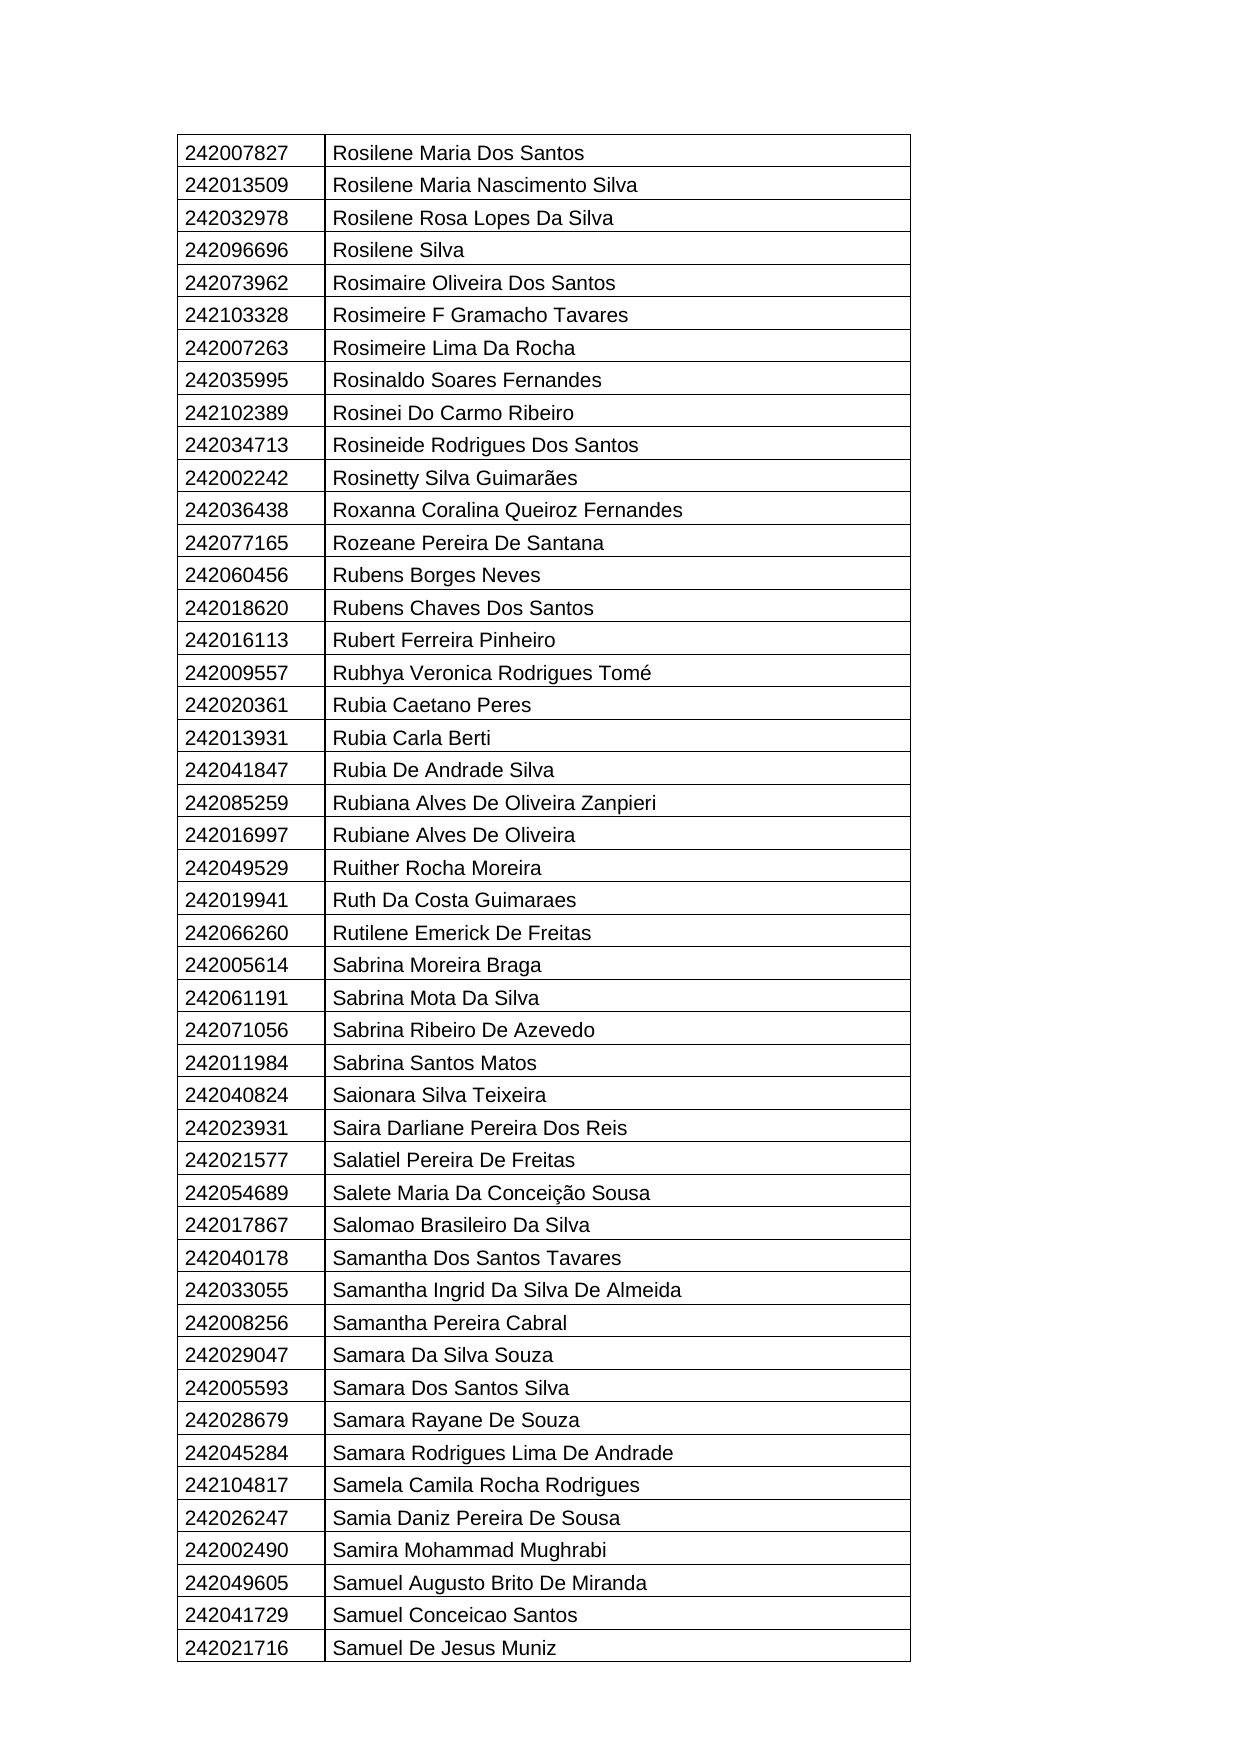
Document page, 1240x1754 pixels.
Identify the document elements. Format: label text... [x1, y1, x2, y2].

table_cell 242028679 [178, 1402, 324, 1433]
table_cell 242017867 [178, 1207, 324, 1238]
table_cell 242071056 [178, 1012, 324, 1043]
table_cell 242035995 [178, 362, 324, 393]
table_cell Sabrina Moreira Braga [326, 947, 910, 978]
table_cell Samantha Dos Santos Tavares [326, 1240, 910, 1271]
table_cell 242041729 [178, 1597, 324, 1628]
table_cell 242019941 [178, 882, 324, 913]
table_cell Samuel Augusto Brito De Miranda [326, 1565, 910, 1596]
table_cell 242036438 [178, 492, 324, 523]
table_cell 242023931 [178, 1110, 324, 1141]
table_cell 242073962 [178, 265, 324, 296]
table_cell Ruither Rocha Moreira [326, 850, 910, 881]
table_cell Rosinaldo Soares Fernandes [326, 362, 910, 393]
table_cell 242034713 [178, 427, 324, 458]
table_cell Rosilene Maria Dos Santos [326, 135, 910, 166]
table_cell 242011984 [178, 1045, 324, 1076]
table_cell 242040824 [178, 1077, 324, 1108]
table_cell Rosinetty Silva Guimarães [326, 460, 910, 491]
table_cell Samira Mohammad Mughrabi [326, 1532, 910, 1563]
table_cell 242007263 [178, 330, 324, 361]
table_cell Rozeane Pereira De Santana [326, 525, 910, 556]
table_cell Saionara Silva Teixeira [326, 1077, 910, 1108]
table_cell Sabrina Santos Matos [326, 1045, 910, 1076]
table_cell Salete Maria Da Conceição Sousa [326, 1175, 910, 1206]
table_cell Rutilene Emerick De Freitas [326, 915, 910, 946]
table_cell Salatiel Pereira De Freitas [326, 1142, 910, 1173]
table_cell 242020361 [178, 687, 324, 718]
table_cell 242021716 [178, 1630, 324, 1661]
table_cell Rosineide Rodrigues Dos Santos [326, 427, 910, 458]
table_cell 242045284 [178, 1435, 324, 1466]
table_cell 242016997 [178, 817, 324, 848]
table_cell 242049605 [178, 1565, 324, 1596]
table_cell Rubens Chaves Dos Santos [326, 590, 910, 621]
table_cell Samela Camila Rocha Rodrigues [326, 1467, 910, 1498]
table_cell 242018620 [178, 590, 324, 621]
table_cell Rubiana Alves De Oliveira Zanpieri [326, 785, 910, 816]
table_cell Samara Dos Santos Silva [326, 1370, 910, 1401]
table_cell 242032978 [178, 200, 324, 231]
table_cell Ruth Da Costa Guimaraes [326, 882, 910, 913]
table_cell 242033055 [178, 1272, 324, 1303]
table_cell 242009557 [178, 655, 324, 686]
table_cell Rosimeire Lima Da Rocha [326, 330, 910, 361]
table_cell 242026247 [178, 1500, 324, 1531]
table_cell 242061191 [178, 980, 324, 1011]
table_cell Samara Rayane De Souza [326, 1402, 910, 1433]
table_cell 242021577 [178, 1142, 324, 1173]
table_cell 242066260 [178, 915, 324, 946]
table_cell Roxanna Coralina Queiroz Fernandes [326, 492, 910, 523]
table_cell Samara Rodrigues Lima De Andrade [326, 1435, 910, 1466]
table_cell 242102389 [178, 395, 324, 426]
table_cell 242002490 [178, 1532, 324, 1563]
table_cell Salomao Brasileiro Da Silva [326, 1207, 910, 1238]
table_cell 242054689 [178, 1175, 324, 1206]
table_cell Rubiane Alves De Oliveira [326, 817, 910, 848]
table_cell Rosimeire F Gramacho Tavares [326, 297, 910, 328]
table_cell Rubens Borges Neves [326, 557, 910, 588]
table_cell Sabrina Mota Da Silva [326, 980, 910, 1011]
table_cell 242049529 [178, 850, 324, 881]
table_cell Samantha Pereira Cabral [326, 1305, 910, 1336]
table_cell Rosilene Silva [326, 232, 910, 263]
table_cell 242085259 [178, 785, 324, 816]
table_cell Rubia Caetano Peres [326, 687, 910, 718]
table_cell 242008256 [178, 1305, 324, 1336]
table_cell 242077165 [178, 525, 324, 556]
table_cell 242041847 [178, 752, 324, 783]
table_cell 242040178 [178, 1240, 324, 1271]
table_cell Rubia Carla Berti [326, 720, 910, 751]
table_cell Samantha Ingrid Da Silva De Almeida [326, 1272, 910, 1303]
table_cell Rosilene Rosa Lopes Da Silva [326, 200, 910, 231]
table_cell Samara Da Silva Souza [326, 1337, 910, 1368]
table_cell Samia Daniz Pereira De Sousa [326, 1500, 910, 1531]
table_cell 242016113 [178, 622, 324, 653]
table_cell 242029047 [178, 1337, 324, 1368]
table_cell 242104817 [178, 1467, 324, 1498]
table_cell Rosilene Maria Nascimento Silva [326, 167, 910, 198]
table_cell Rosinei Do Carmo Ribeiro [326, 395, 910, 426]
table_cell Rubert Ferreira Pinheiro [326, 622, 910, 653]
table_cell 242103328 [178, 297, 324, 328]
table_cell 242013509 [178, 167, 324, 198]
table_cell 242060456 [178, 557, 324, 588]
table_cell 242096696 [178, 232, 324, 263]
table_cell Samuel De Jesus Muniz [326, 1630, 910, 1661]
table_cell Samuel Conceicao Santos [326, 1597, 910, 1628]
table_cell Rosimaire Oliveira Dos Santos [326, 265, 910, 296]
table_cell 242002242 [178, 460, 324, 491]
table_cell Saira Darliane Pereira Dos Reis [326, 1110, 910, 1141]
table_cell 242005614 [178, 947, 324, 978]
table_cell Rubia De Andrade Silva [326, 752, 910, 783]
table_cell 242007827 [178, 135, 324, 166]
table_cell 242013931 [178, 720, 324, 751]
table_cell Sabrina Ribeiro De Azevedo [326, 1012, 910, 1043]
table_cell Rubhya Veronica Rodrigues Tomé [326, 655, 910, 686]
table_cell 242005593 [178, 1370, 324, 1401]
